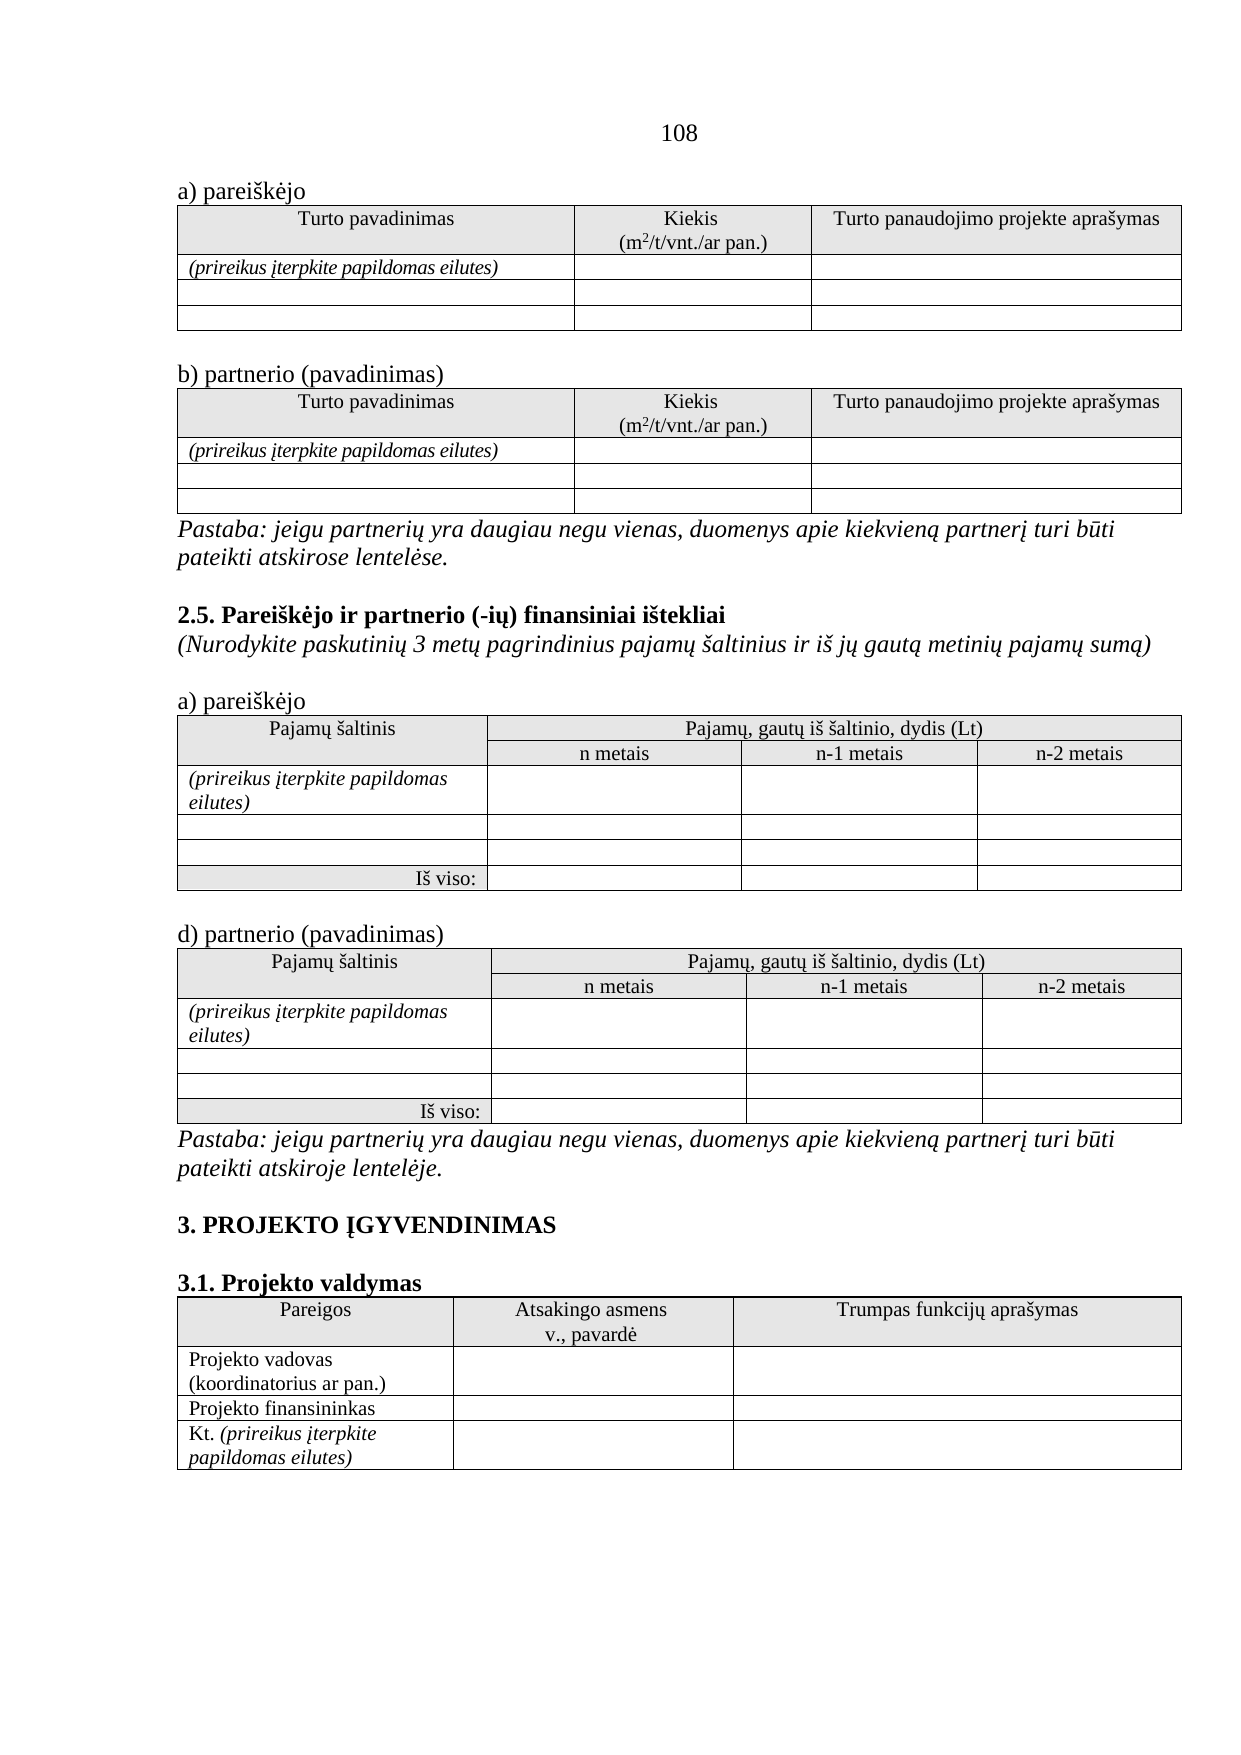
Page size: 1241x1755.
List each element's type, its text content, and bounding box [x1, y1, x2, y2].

table_cell [978, 815, 1181, 839]
table_cell [734, 1396, 1181, 1420]
text a) pareiškėjo [177, 686, 1181, 715]
table_cell Iš viso: [178, 1099, 491, 1123]
table_cell (prireikus įterpkite papildomas eilutes) [178, 999, 491, 1047]
table_header Pajamų, gautų iš šaltinio, dydis (Lt) [492, 949, 1181, 973]
table_cell [178, 840, 487, 864]
table_header Trumpas funkcijų aprašymas [734, 1298, 1181, 1346]
table_cell (prireikus įterpkite papildomas eilutes) [178, 255, 574, 279]
table_cell [983, 1074, 1181, 1098]
table_cell [488, 840, 741, 864]
table_cell [812, 255, 1181, 279]
table_cell [178, 306, 574, 329]
table_cell [575, 255, 811, 279]
table_cell [742, 766, 977, 814]
table_cell [575, 438, 811, 462]
table_cell [747, 1049, 982, 1073]
table_cell [983, 999, 1181, 1047]
table_cell [488, 866, 741, 889]
table_cell n-1 metais [747, 974, 982, 998]
table_cell Projekto finansininkas [178, 1396, 453, 1420]
table_header Turto panaudojimo projekte aprašymas [812, 206, 1181, 254]
table_cell [983, 1099, 1181, 1123]
table_cell [978, 866, 1181, 889]
table_cell n-1 metais [742, 741, 977, 765]
text 2.5. Pareiškėjo ir partnerio (-ių) finansiniai ištekliai [177, 600, 1181, 629]
table_cell [178, 1049, 491, 1073]
table_cell n metais [492, 974, 746, 998]
table_cell [978, 766, 1181, 814]
table_header Turto pavadinimas [178, 389, 574, 437]
table_cell [812, 306, 1181, 329]
text (Nurodykite paskutinių 3 metų pagrindinius pajamų šaltinius ir iš jų gautą metinių pajamų sumą) [177, 629, 1181, 657]
table_header Pajamų, gautų iš šaltinio, dydis (Lt) [488, 716, 1181, 740]
table_cell [454, 1421, 733, 1469]
table_cell [178, 464, 574, 487]
table_header Kiekis (m2/t/vnt./ar pan.) [575, 206, 811, 254]
text Pastaba: jeigu partnerių yra daugiau negu vienas, duomenys apie kiekvieną partnerį turi būti pateikti atskirose lentelėse. [177, 514, 1181, 571]
table_cell [575, 280, 811, 304]
table_cell (prireikus įterpkite papildomas eilutes) [178, 438, 574, 462]
table_cell [742, 840, 977, 864]
table_cell [978, 840, 1181, 864]
table_cell [575, 464, 811, 487]
table_cell [747, 1099, 982, 1123]
table_cell Iš viso: [178, 866, 487, 889]
table_cell [178, 1074, 491, 1098]
table_header Atsakingo asmens v., pavardė [454, 1298, 733, 1346]
table_cell [488, 815, 741, 839]
table_cell [812, 438, 1181, 462]
table_cell [454, 1347, 733, 1395]
table_header Pajamų šaltinis [178, 949, 491, 998]
text d) partnerio (pavadinimas) [177, 919, 1181, 948]
table_cell [178, 815, 487, 839]
table_cell [747, 1074, 982, 1098]
table_cell Projekto vadovas (koordinatorius ar pan.) [178, 1347, 453, 1395]
table_cell [454, 1396, 733, 1420]
table_cell [983, 1049, 1181, 1073]
table_cell [812, 489, 1181, 513]
table_header Turto pavadinimas [178, 206, 574, 254]
table_cell [492, 1074, 746, 1098]
table_cell [492, 1099, 746, 1123]
table_cell [178, 489, 574, 513]
table_cell [742, 866, 977, 889]
text b) partnerio (pavadinimas) [177, 359, 1181, 388]
text Pastaba: jeigu partnerių yra daugiau negu vienas, duomenys apie kiekvieną partnerį turi būti pateikti atskiroje lentelėje. [177, 1124, 1181, 1181]
text 3.1. Projekto valdymas [177, 1268, 1181, 1296]
table_cell n-2 metais [983, 974, 1181, 998]
table_cell [488, 766, 741, 814]
table_cell [812, 464, 1181, 487]
table_cell [747, 999, 982, 1047]
table_cell [575, 489, 811, 513]
table_cell [812, 280, 1181, 304]
table_cell n metais [488, 741, 741, 765]
table_cell (prireikus įterpkite papildomas eilutes) [178, 766, 487, 814]
table_cell [178, 280, 574, 304]
table_cell [492, 999, 746, 1047]
table_header Turto panaudojimo projekte aprašymas [812, 389, 1181, 437]
table_cell Kt. (prireikus įterpkite papildomas eilutes) [178, 1421, 453, 1469]
text a) pareiškėjo [177, 176, 1181, 205]
table_header Pareigos [178, 1298, 453, 1346]
table_header Kiekis (m2/t/vnt./ar pan.) [575, 389, 811, 437]
table_cell [734, 1421, 1181, 1469]
table_cell [492, 1049, 746, 1073]
table_cell n-2 metais [978, 741, 1181, 765]
table_cell [734, 1347, 1181, 1395]
table_cell [742, 815, 977, 839]
text 3. PROJEKTO ĮGYVENDINIMAS [177, 1210, 1181, 1239]
table_header Pajamų šaltinis [178, 716, 487, 765]
table_cell [575, 306, 811, 329]
